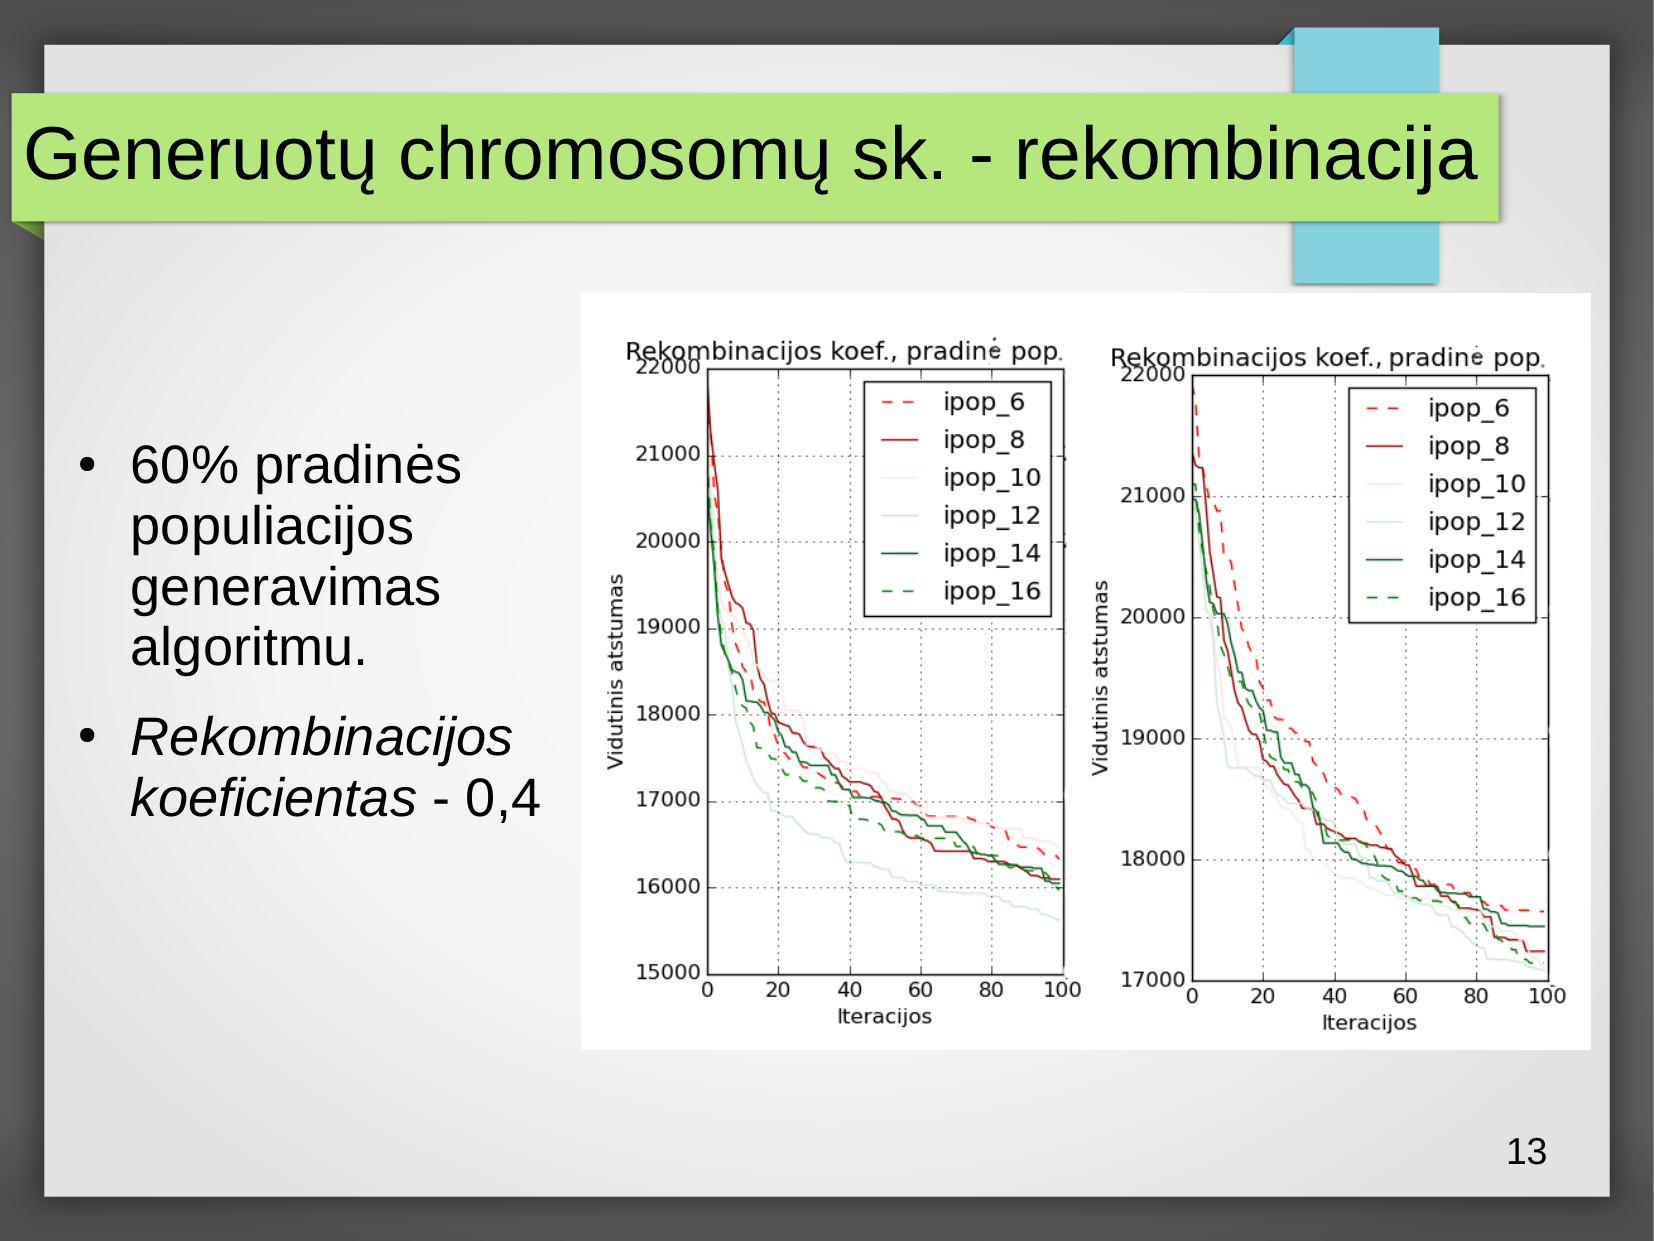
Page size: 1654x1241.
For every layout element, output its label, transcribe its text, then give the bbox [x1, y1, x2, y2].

text_box [1491, 1122, 1654, 1194]
picture [0, 0, 1654, 1241]
list 60% pradinės populiacijos generavimas algoritmu. Rekombinacijos koeficientas - 0,4 [60, 435, 571, 1015]
title Generuotų chromosomų sk. - rekombinacija [23, 94, 1531, 213]
